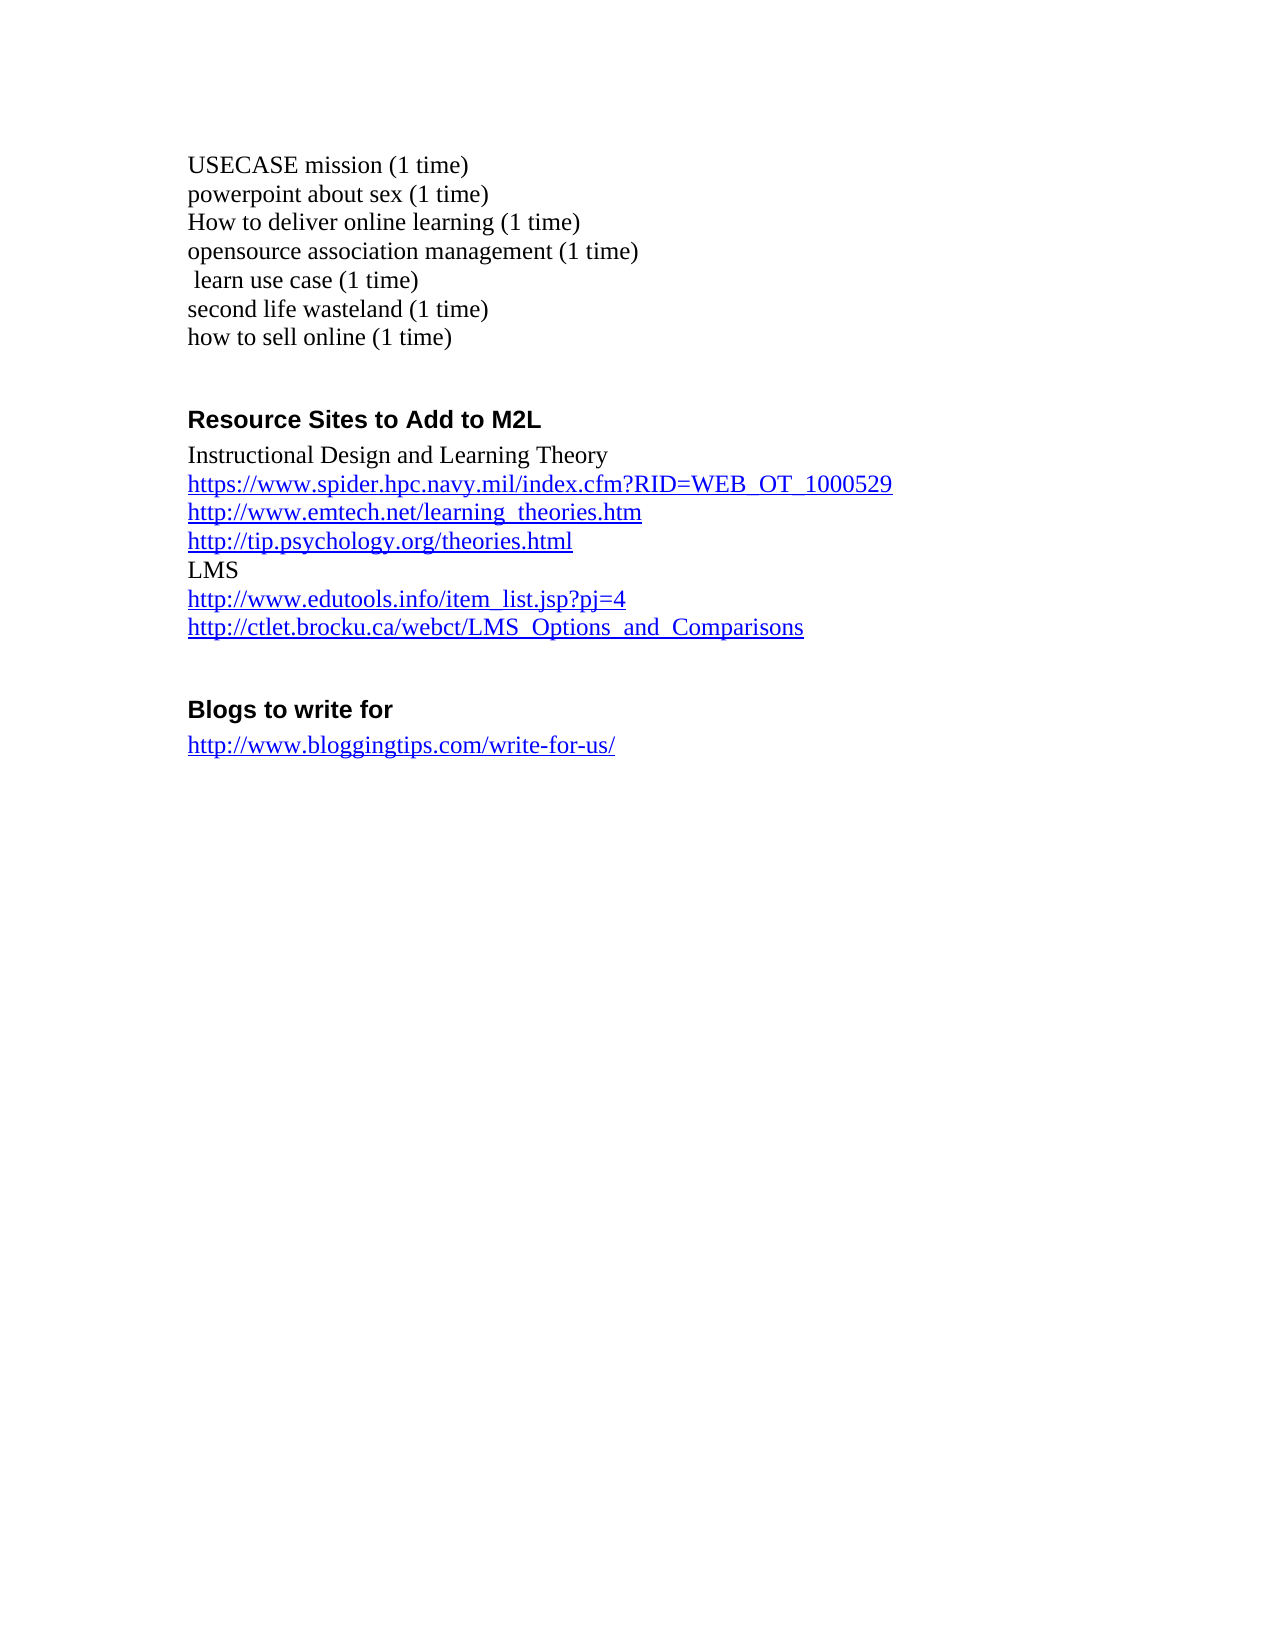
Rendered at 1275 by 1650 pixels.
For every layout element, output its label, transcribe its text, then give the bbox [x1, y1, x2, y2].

text http://tip.psychology.org/theories.html [187, 526, 1087, 555]
text how to sell online (1 time) [187, 322, 1087, 351]
text https://www.spider.hpc.navy.mil/index.cfm?RID=WEB_OT_1000529 [187, 469, 1087, 497]
text LMS [187, 555, 1087, 584]
text powerpoint about sex (1 time) [187, 179, 1087, 207]
text http://ctlet.brocku.ca/webct/LMS_Options_and_Comparisons [187, 612, 1087, 641]
text USECASE mission (1 time) [187, 150, 1087, 179]
text http://www.bloggingtips.com/write-for-us/ [187, 730, 1087, 759]
text http://www.edutools.info/item_list.jsp?pj=4 [187, 584, 1087, 612]
text Instructional Design and Learning Theory [187, 440, 1087, 469]
text http://www.emtech.net/learning_theories.htm [187, 497, 1087, 526]
text learn use case (1 time) [187, 265, 1087, 294]
subtitle Blogs to write for [187, 695, 1087, 724]
subtitle Resource Sites to Add to M2L [187, 405, 1087, 434]
text How to deliver online learning (1 time) [187, 207, 1087, 236]
text second life wasteland (1 time) [187, 294, 1087, 322]
text opensource association management (1 time) [187, 236, 1087, 265]
